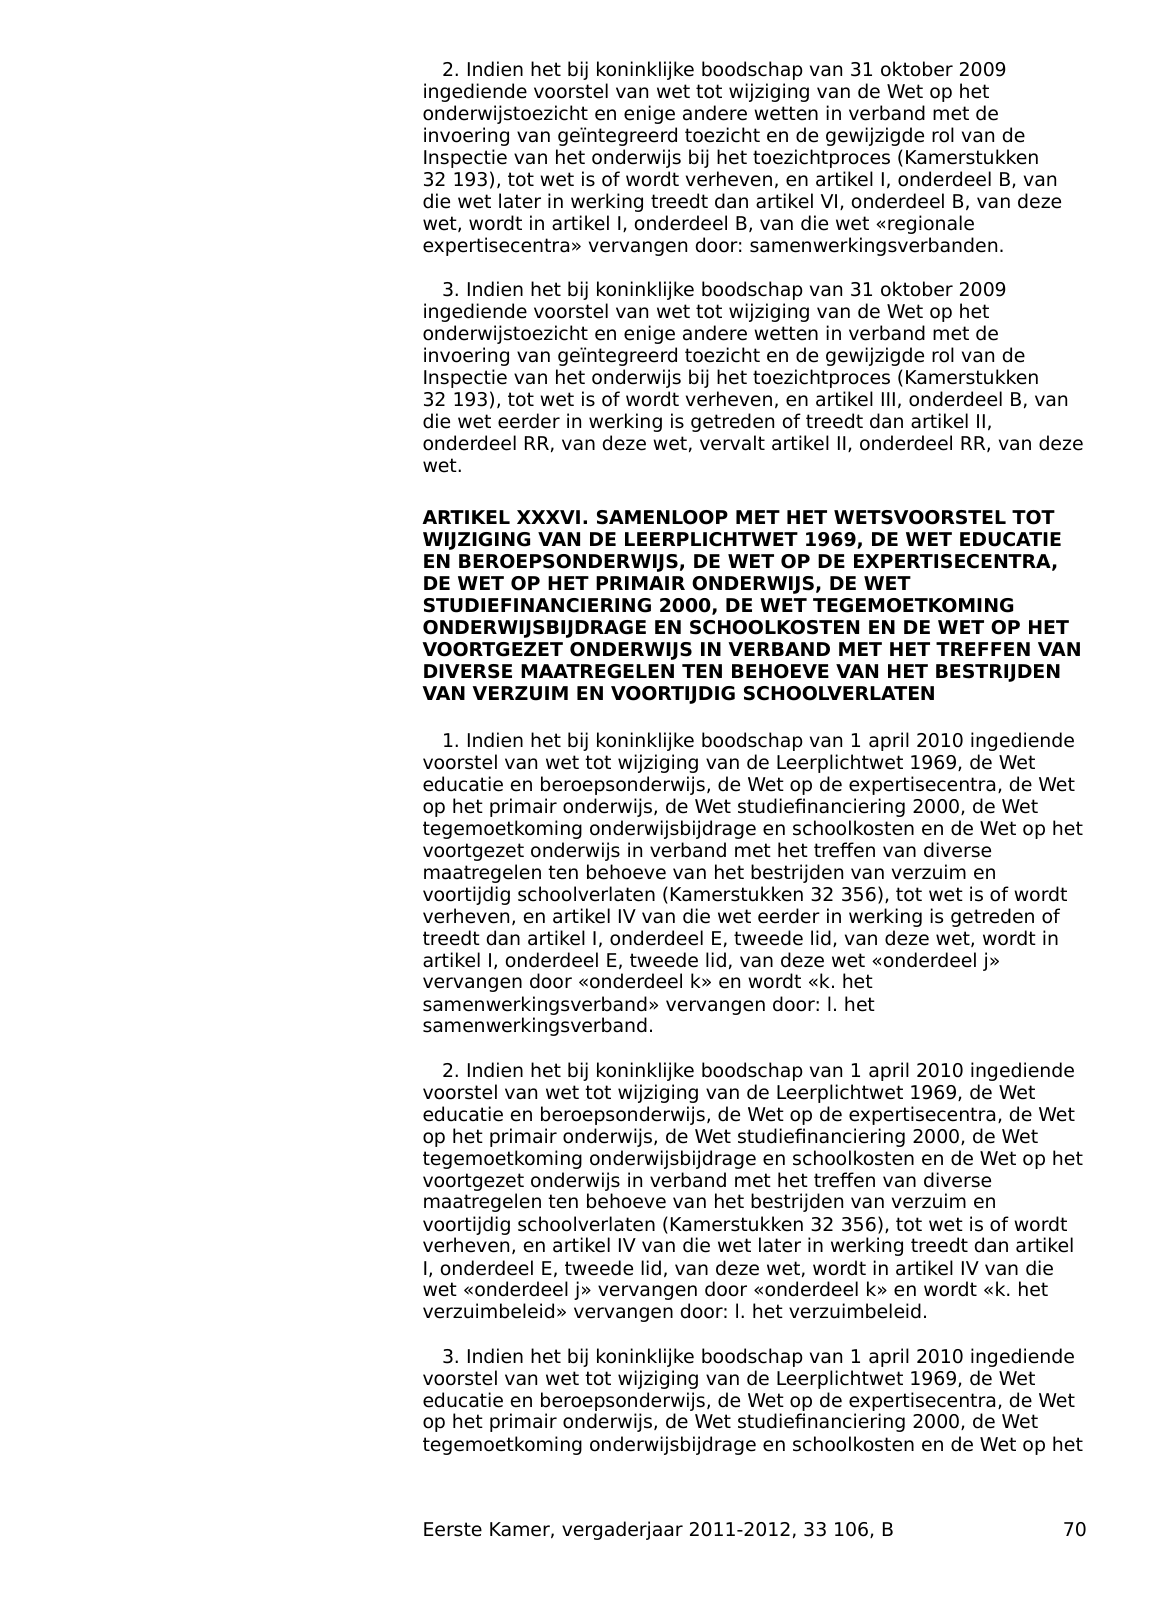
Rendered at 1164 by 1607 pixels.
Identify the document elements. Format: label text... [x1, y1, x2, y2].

text 1. Indien het bij koninklijke boodschap van 1 april 2010 ingediende voorstel van wet tot wijziging van de Leerplichtwet 1969, de Wet educatie en beroepsonderwijs, de Wet op de expertisecentra, de Wet op het primair onderwijs, de Wet studiefinanciering 2000, de Wet tegemoetkoming onderwijsbijdrage en schoolkosten en de Wet op het voortgezet onderwijs in verband met het treffen van diverse maatregelen ten behoeve van het bestrijden van verzuim en voortijdig schoolverlaten (Kamerstukken 32 356), tot wet is of wordt verheven, en artikel IV van die wet eerder in werking is getreden of treedt dan artikel I, onderdeel E, tweede lid, van deze wet, wordt in artikel I, onderdeel E, tweede lid, van deze wet «onderdeel j» vervangen door «onderdeel k» en wordt «k. het samenwerkingsverband» vervangen door: l. het samenwerkingsverband. [422, 730, 1087, 1037]
subtitle ARTIKEL XXXVI. SAMENLOOP MET HET WETSVOORSTEL TOT WIJZIGING VAN DE LEERPLICHTWET 1969, DE WET EDUCATIE EN BEROEPSONDERWIJS, DE WET OP DE EXPERTISECENTRA, DE WET OP HET PRIMAIR ONDERWIJS, DE WET STUDIEFINANCIERING 2000, DE WET TEGEMOETKOMING ONDERWIJSBIJDRAGE EN SCHOOLKOSTEN EN DE WET OP HET VOORTGEZET ONDERWIJS IN VERBAND MET HET TREFFEN VAN DIVERSE MAATREGELEN TEN BEHOEVE VAN HET BESTRIJDEN VAN VERZUIM EN VOORTIJDIG SCHOOLVERLATEN [422, 507, 1087, 705]
text 2. Indien het bij koninklijke boodschap van 31 oktober 2009 ingediende voorstel van wet tot wijziging van de Wet op het onderwijstoezicht en enige andere wetten in verband met de invoering van geïntegreerd toezicht en de gewijzigde rol van de Inspectie van het onderwijs bij het toezichtproces (Kamerstukken 32 193), tot wet is of wordt verheven, en artikel I, onderdeel B, van die wet later in werking treedt dan artikel VI, onderdeel B, van deze wet, wordt in artikel I, onderdeel B, van die wet «regionale expertisecentra» vervangen door: samenwerkingsverbanden. [422, 59, 1087, 257]
text 2. Indien het bij koninklijke boodschap van 1 april 2010 ingediende voorstel van wet tot wijziging van de Leerplichtwet 1969, de Wet educatie en beroepsonderwijs, de Wet op de expertisecentra, de Wet op het primair onderwijs, de Wet studiefinanciering 2000, de Wet tegemoetkoming onderwijsbijdrage en schoolkosten en de Wet op het voortgezet onderwijs in verband met het treffen van diverse maatregelen ten behoeve van het bestrijden van verzuim en voortijdig schoolverlaten (Kamerstukken 32 356), tot wet is of wordt verheven, en artikel IV van die wet later in werking treedt dan artikel I, onderdeel E, tweede lid, van deze wet, wordt in artikel IV van die wet «onderdeel j» vervangen door «onderdeel k» en wordt «k. het verzuimbeleid» vervangen door: l. het verzuimbeleid. [422, 1059, 1087, 1323]
text 3. Indien het bij koninklijke boodschap van 1 april 2010 ingediende voorstel van wet tot wijziging van de Leerplichtwet 1969, de Wet educatie en beroepsonderwijs, de Wet op de expertisecentra, de Wet op het primair onderwijs, de Wet studiefinanciering 2000, de Wet tegemoetkoming onderwijsbijdrage en schoolkosten en de Wet op het [422, 1346, 1087, 1455]
text 3. Indien het bij koninklijke boodschap van 31 oktober 2009 ingediende voorstel van wet tot wijziging van de Wet op het onderwijstoezicht en enige andere wetten in verband met de invoering van geïntegreerd toezicht en de gewijzigde rol van de Inspectie van het onderwijs bij het toezichtproces (Kamerstukken 32 193), tot wet is of wordt verheven, en artikel III, onderdeel B, van die wet eerder in werking is getreden of treedt dan artikel II, onderdeel RR, van deze wet, vervalt artikel II, onderdeel RR, van deze wet. [422, 279, 1087, 477]
